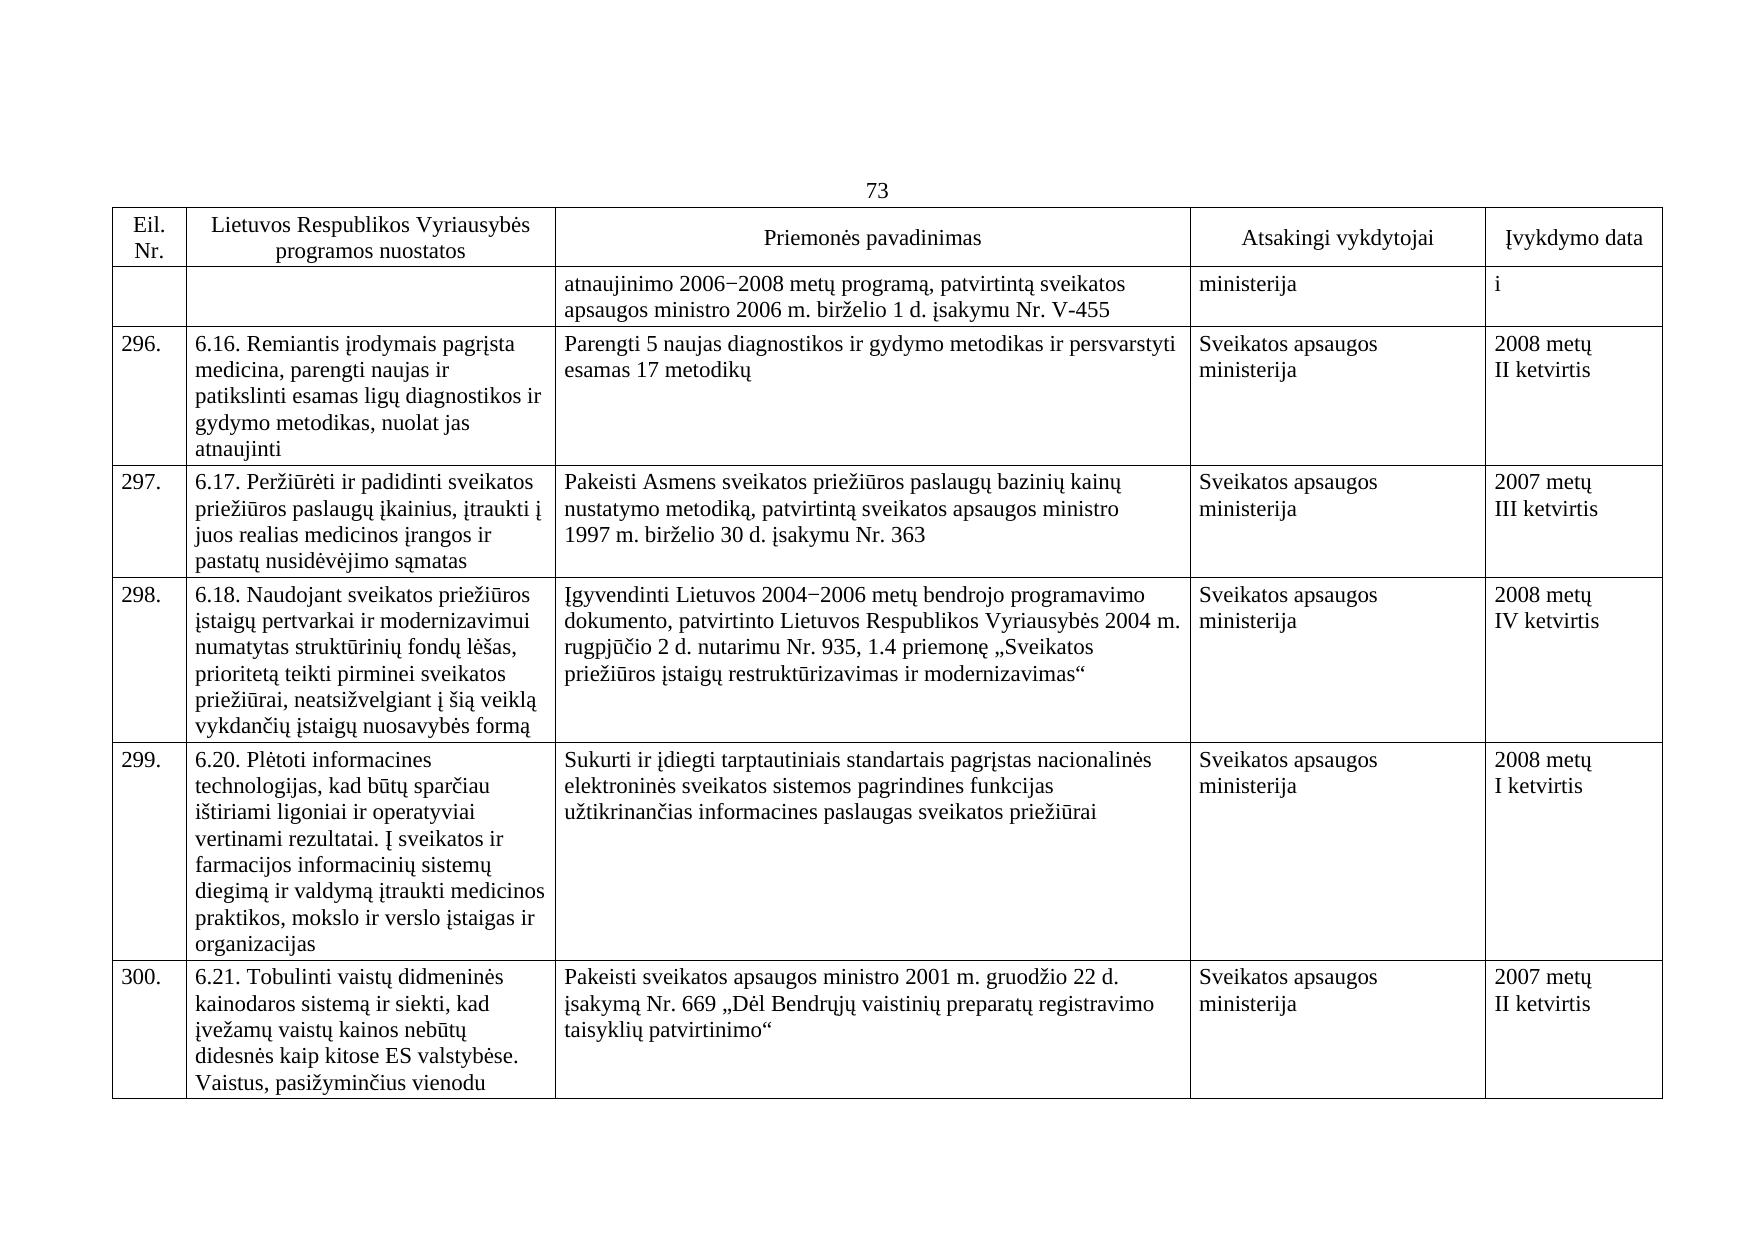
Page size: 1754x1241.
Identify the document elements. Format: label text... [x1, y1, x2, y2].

table_cell 298. [113, 578, 186, 742]
table_header Atsakingi vykdytojai [1191, 208, 1485, 266]
table_cell Sveikatos apsaugos ministerija [1191, 578, 1485, 742]
table_cell 6.18. Naudojant sveikatos priežiūros įstaigų pertvarkai ir modernizavimui numatytas struktūrinių fondų lėšas, prioritetą teikti pirminei sveikatos priežiūrai, neatsižvelgiant į šią veiklą vykdančių įstaigų nuosavybės formą [187, 578, 555, 742]
table_cell Įgyvendinti Lietuvos 2004−2006 metų bendrojo programavimo dokumento, patvirtinto Lietuvos Respublikos Vyriausybės 2004 m. rugpjūčio 2 d. nutarimu Nr. 935, 1.4 priemonę „Sveikatos priežiūros įstaigų restruktūrizavimas ir modernizavimas“ [556, 578, 1190, 742]
table_cell 6.16. Remiantis įrodymais pagrįsta medicina, parengti naujas ir patikslinti esamas ligų diagnostikos ir gydymo metodikas, nuolat jas atnaujinti [187, 327, 555, 464]
table_cell 6.21. Tobulinti vaistų didmeninės kainodaros sistemą ir siekti, kad įvežamų vaistų kainos nebūtų didesnės kaip kitose ES valstybėse. Vaistus, pasižyminčius vienodu [187, 961, 555, 1098]
table_header Įvykdymo data [1486, 208, 1662, 266]
table_cell 2008 metų I ketvirtis [1486, 743, 1662, 959]
table_cell [113, 267, 186, 326]
table_cell 2007 metų III ketvirtis [1486, 466, 1662, 577]
table_cell 6.20. Plėtoti informacines technologijas, kad būtų sparčiau ištiriami ligoniai ir operatyviai vertinami rezultatai. Į sveikatos ir farmacijos informacinių sistemų diegimą ir valdymą įtraukti medicinos praktikos, mokslo ir verslo įstaigas ir organizacijas [187, 743, 555, 959]
table_cell Sveikatos apsaugos ministerija [1191, 466, 1485, 577]
table_cell Pakeisti sveikatos apsaugos ministro 2001 m. gruodžio 22 d. įsakymą Nr. 669 „Dėl Bendrųjų vaistinių preparatų registravimo taisyklių patvirtinimo“ [556, 961, 1190, 1098]
table_cell Sukurti ir įdiegti tarptautiniais standartais pagrįstas nacionalinės elektroninės sveikatos sistemos pagrindines funkcijas užtikrinančias informacines paslaugas sveikatos priežiūrai [556, 743, 1190, 959]
table_cell 300. [113, 961, 186, 1098]
table_cell 2008 metų II ketvirtis [1486, 327, 1662, 464]
table_cell atnaujinimo 2006−2008 metų programą, patvirtintą sveikatos apsaugos ministro 2006 m. birželio 1 d. įsakymu Nr. V-455 [556, 267, 1190, 326]
table_cell Parengti 5 naujas diagnostikos ir gydymo metodikas ir persvarstyti esamas 17 metodikų [556, 327, 1190, 464]
table_cell 6.17. Peržiūrėti ir padidinti sveikatos priežiūros paslaugų įkainius, įtraukti į juos realias medicinos įrangos ir pastatų nusidėvėjimo sąmatas [187, 466, 555, 577]
table_cell Sveikatos apsaugos ministerija [1191, 327, 1485, 464]
table_header Lietuvos Respublikos Vyriausybės programos nuostatos [187, 208, 555, 266]
table_header Eil. Nr. [113, 208, 186, 266]
table_cell i [1486, 267, 1662, 326]
table_cell 297. [113, 466, 186, 577]
table_cell Sveikatos apsaugos ministerija [1191, 961, 1485, 1098]
table_header Priemonės pavadinimas [556, 208, 1190, 266]
table_cell 299. [113, 743, 186, 959]
table_cell Sveikatos apsaugos ministerija [1191, 743, 1485, 959]
table_cell 2007 metų II ketvirtis [1486, 961, 1662, 1098]
table_cell 296. [113, 327, 186, 464]
table_cell 2008 metų IV ketvirtis [1486, 578, 1662, 742]
table_cell Pakeisti Asmens sveikatos priežiūros paslaugų bazinių kainų nustatymo metodiką, patvirtintą sveikatos apsaugos ministro 1997 m. birželio 30 d. įsakymu Nr. 363 [556, 466, 1190, 577]
table_cell [187, 267, 555, 326]
table_cell ministerija [1191, 267, 1485, 326]
